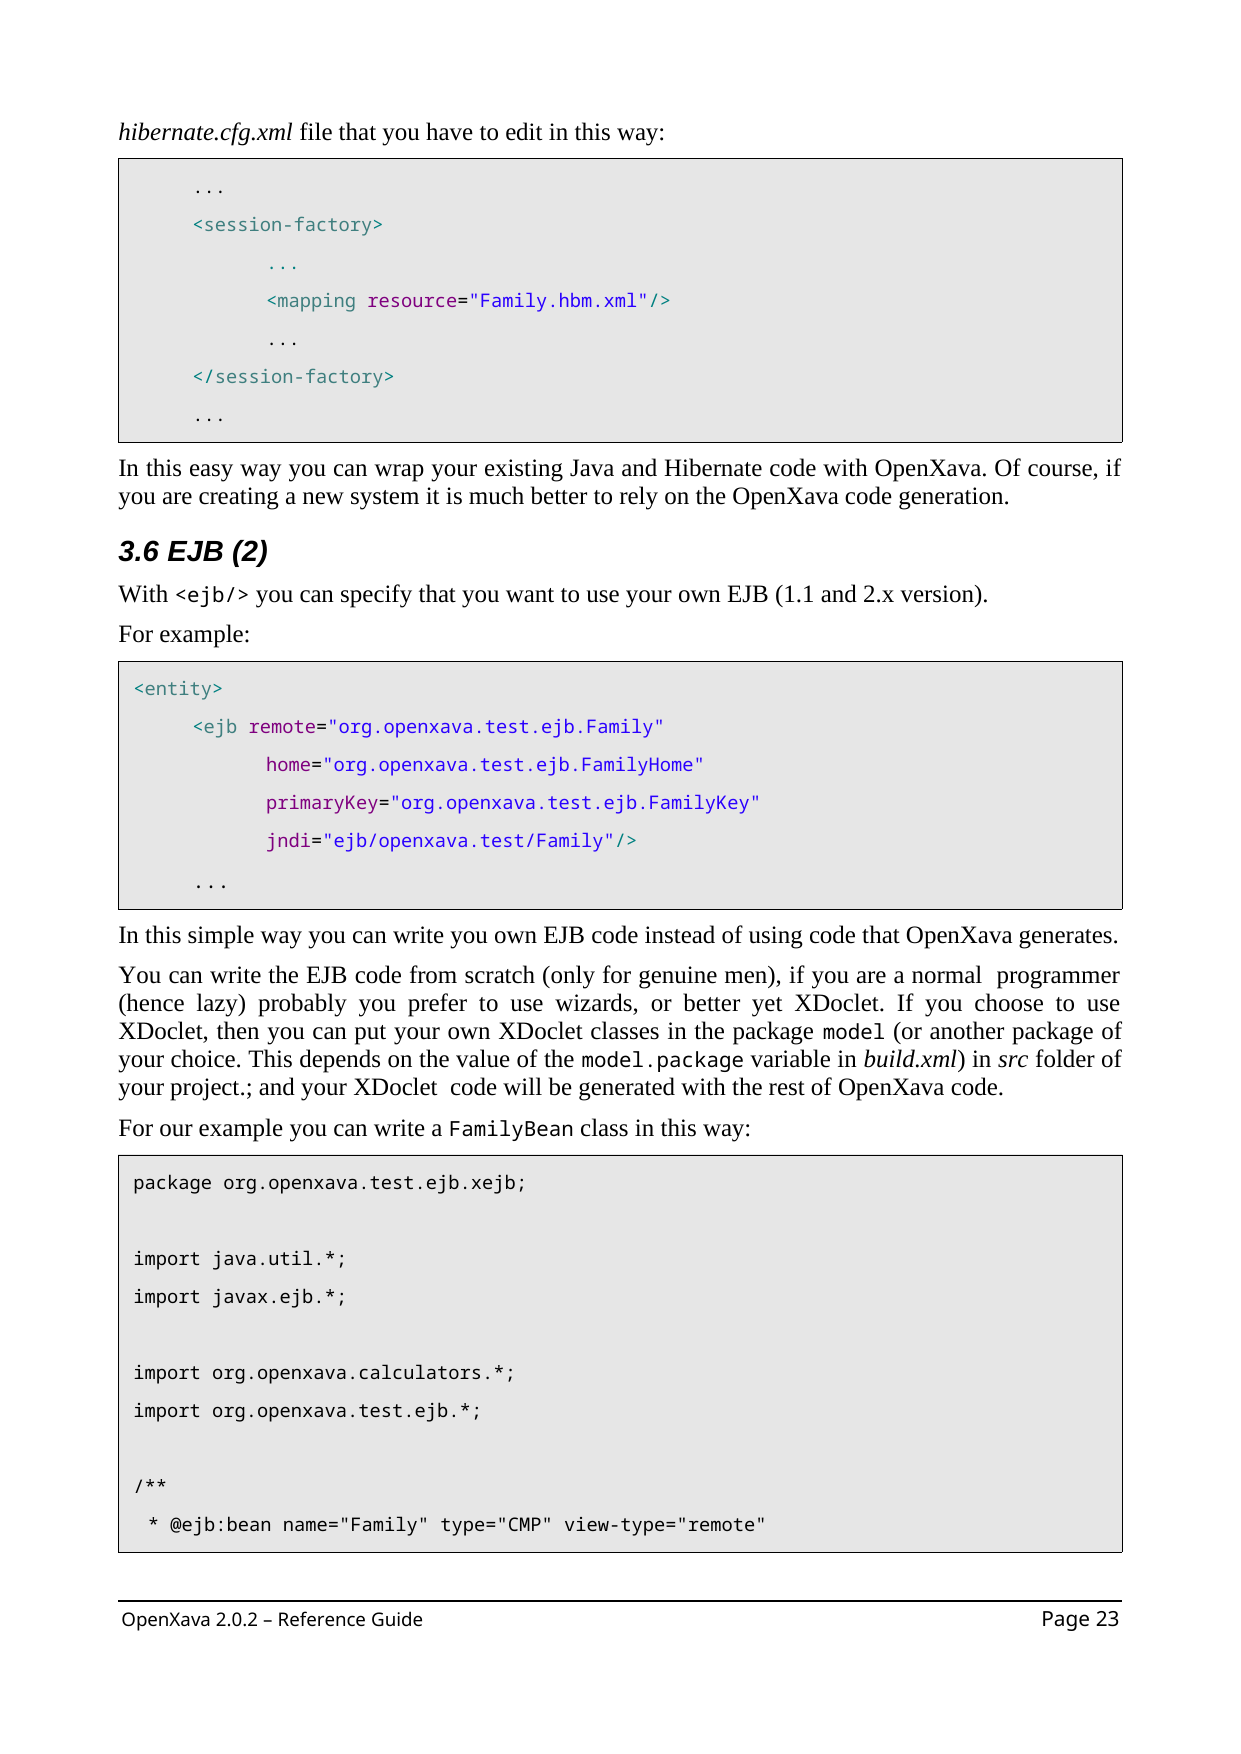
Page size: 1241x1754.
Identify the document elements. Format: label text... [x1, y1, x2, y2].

text /** [119, 1459, 1122, 1497]
text import org.openxava.calculators.*; [119, 1344, 1122, 1383]
text <session-factory> [119, 196, 1122, 234]
text home="org.openxava.test.ejb.FamilyHome" [119, 737, 1122, 775]
text import java.util.*; [119, 1231, 1122, 1268]
text <entity> [119, 662, 1122, 699]
text ... [119, 851, 1122, 909]
text primaryKey="org.openxava.test.ejb.FamilyKey" [119, 775, 1122, 813]
text import javax.ejb.*; [119, 1268, 1122, 1307]
text import org.openxava.test.ejb.*; [119, 1383, 1122, 1421]
text In this easy way you can wrap your existing Java and Hibernate code with OpenXava. Of course, if you are creating a new system it is much better to rely on the OpenXava code generation. [118, 454, 1122, 510]
text </session-factory> [119, 348, 1122, 386]
text With <ejb/> you can specify that you want to use your own EJB (1.1 and 2.x version). [118, 580, 1122, 608]
text jndi="ejb/openxava.test/Family"/> [119, 813, 1122, 851]
subtitle EJB (2) [118, 535, 1122, 567]
text ... [119, 234, 1122, 272]
text For our example you can write a FamilyBean class in this way: [118, 1114, 1122, 1142]
text <mapping resource="Family.hbm.xml"/> [119, 272, 1122, 310]
text ... [119, 159, 1122, 196]
text In this simple way you can write you own EJB code instead of using code that OpenXava generates. [118, 921, 1122, 949]
text hibernate.cfg.xml file that you have to edit in this way: [118, 118, 1122, 146]
text package org.openxava.test.ejb.xejb; [119, 1156, 1122, 1192]
text ... [119, 310, 1122, 348]
text You can write the EJB code from scratch (only for genuine men), if you are a normal programmer (hence lazy) probably you prefer to use wizards, or better yet XDoclet. If you choose to use XDoclet, then you can put your own XDoclet classes in the package model (or another package of your choice. This depends on the value of the model.package variable in build.xml) in src folder of your project.; and your XDoclet code will be generated with the rest of OpenXava code. [118, 962, 1122, 1101]
list * @ejb:bean name="Family" type="CMP" view-type="remote" [119, 1497, 1122, 1552]
text <ejb remote="org.openxava.test.ejb.Family" [119, 699, 1122, 737]
text For example: [118, 621, 1122, 648]
text ... [119, 386, 1122, 442]
